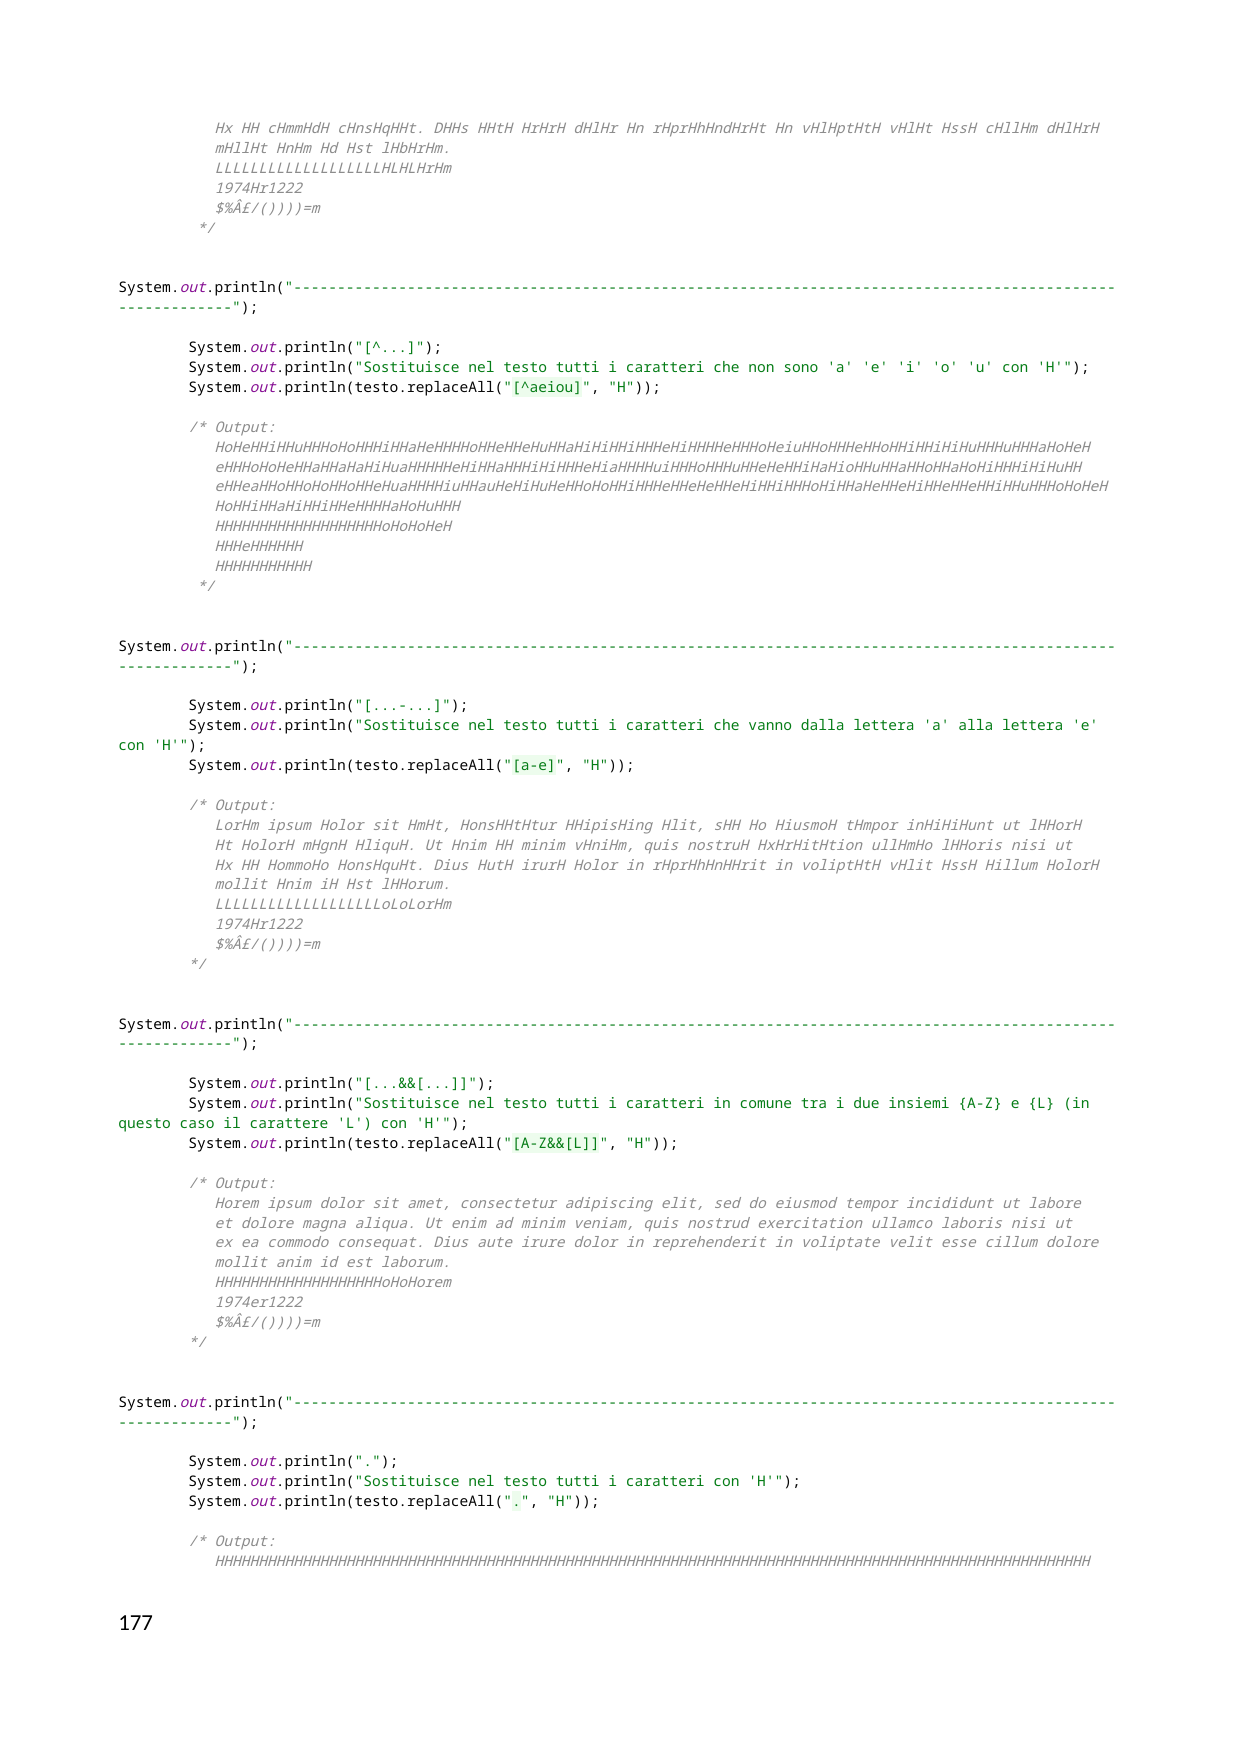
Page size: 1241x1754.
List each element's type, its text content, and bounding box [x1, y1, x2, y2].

text Hx HH cHmmHdH cHnsHqHHt. DHHs HHtH HrHrH dHlHr Hn rHprHhHndHrHt Hn vHlHptHtH vHlHt HssH cHllHm dHlHrH mHllHt HnHm Hd Hst lHbHrHm. LLLLLLLLLLLLLLLLLLLHLHLHrHm 1974Hr1222 $%Â£/())))=m */ System.out.println("-----------------------------------------------------------------------------------------------------------"); System.out.println("[^...]"); System.out.println("Sostituisce nel testo tutti i caratteri che non sono 'a' 'e' 'i' 'o' 'u' con 'H'"); System.out.println(testo.replaceAll("[^aeiou]", "H")); /* Output: HoHeHHiHHuHHHoHoHHHiHHaHeHHHHoHHeHHeHuHHaHiHiHHiHHHeHiHHHHeHHHoHeiuHHoHHHeHHoHHiHHiHiHuHHHuHHHaHoHeH eHHHoHoHeHHaHHaHaHiHuaHHHHHeHiHHaHHHiHiHHHeHiaHHHHuiHHHoHHHuHHeHeHHiHaHioHHuHHaHHoHHaHoHiHHHiHiHuHH eHHeaHHoHHoHoHHoHHeHuaHHHHiuHHauHeHiHuHeHHoHoHHiHHHeHHeHeHHeHiHHiHHHoHiHHaHeHHeHiHHeHHeHHiHHuHHHoHoHeH HoHHiHHaHiHHiHHeHHHHaHoHuHHH HHHHHHHHHHHHHHHHHHHoHoHoHeH HHHeHHHHHH HHHHHHHHHHH */ System.out.println("-----------------------------------------------------------------------------------------------------------"); System.out.println("[...-...]"); System.out.println("Sostituisce nel testo tutti i caratteri che vanno dalla lettera 'a' alla lettera 'e' con 'H'"); System.out.println(testo.replaceAll("[a-e]", "H")); /* Output: LorHm ipsum Holor sit HmHt, HonsHHtHtur HHipisHing Hlit, sHH Ho HiusmoH tHmpor inHiHiHunt ut lHHorH Ht HolorH mHgnH HliquH. Ut Hnim HH minim vHniHm, quis nostruH HxHrHitHtion ullHmHo lHHoris nisi ut Hx HH HommoHo HonsHquHt. Dius HutH irurH Holor in rHprHhHnHHrit in voliptHtH vHlit HssH Hillum HolorH mollit Hnim iH Hst lHHorum. LLLLLLLLLLLLLLLLLLLoLoLorHm 1974Hr1222 $%Â£/())))=m */ System.out.println("-----------------------------------------------------------------------------------------------------------"); System.out.println("[...&&[...]]"); System.out.println("Sostituisce nel testo tutti i caratteri in comune tra i due insiemi {A-Z} e {L} (in questo caso il carattere 'L') con 'H'"); System.out.println(testo.replaceAll("[A-Z&&[L]]", "H")); /* Output: Horem ipsum dolor sit amet, consectetur adipiscing elit, sed do eiusmod tempor incididunt ut labore et dolore magna aliqua. Ut enim ad minim veniam, quis nostrud exercitation ullamco laboris nisi ut ex ea commodo consequat. Dius aute irure dolor in reprehenderit in voliptate velit esse cillum dolore mollit anim id est laborum. HHHHHHHHHHHHHHHHHHHoHoHorem 1974er1222 $%Â£/())))=m */ System.out.println("-----------------------------------------------------------------------------------------------------------"); System.out.println("."); System.out.println("Sostituisce nel testo tutti i caratteri con 'H'"); System.out.println(testo.replaceAll(".", "H")); /* Output: HHHHHHHHHHHHHHHHHHHHHHHHHHHHHHHHHHHHHHHHHHHHHHHHHHHHHHHHHHHHHHHHHHHHHHHHHHHHHHHHHHHHHHHHHHHHHHHHHHHH [118, 118, 1122, 1571]
